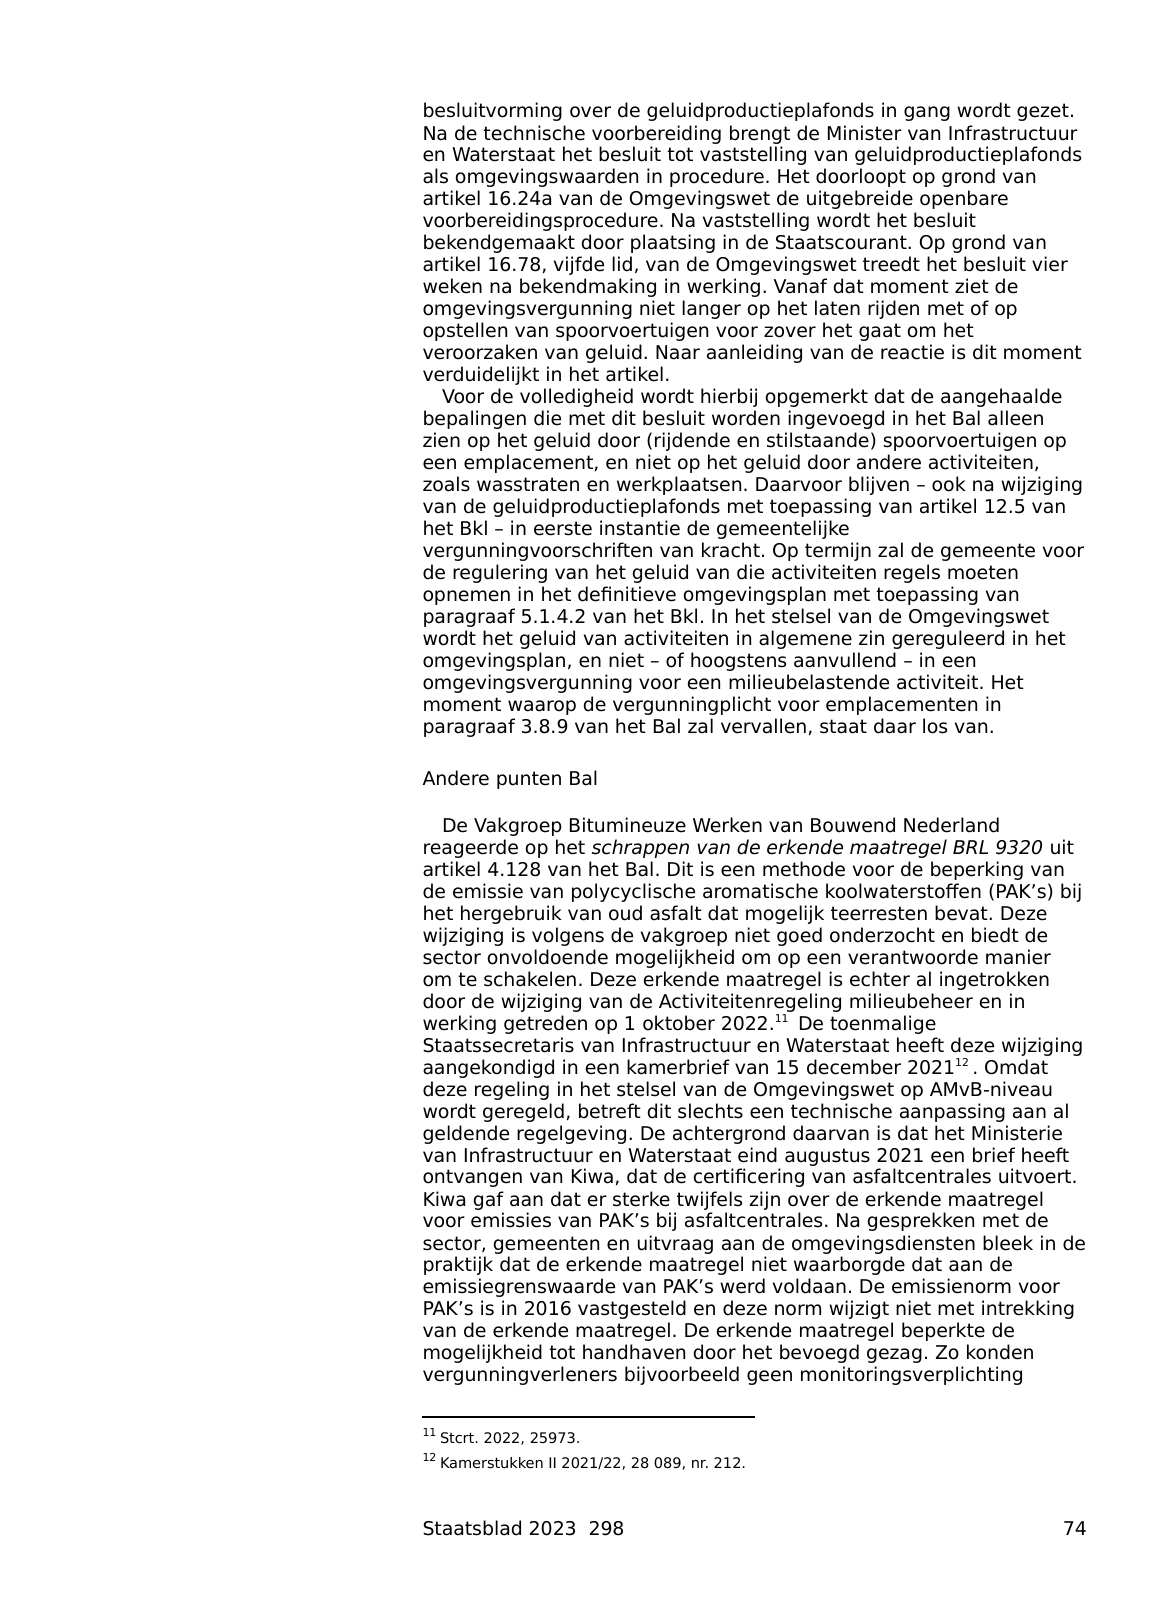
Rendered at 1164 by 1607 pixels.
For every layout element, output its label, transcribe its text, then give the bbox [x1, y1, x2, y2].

subtitle Andere punten Bal [422, 768, 1087, 790]
text De Vakgroep Bitumineuze Werken van Bouwend Nederland reageerde op het schrappen van de erkende maatregel BRL 9320 uit artikel 4.128 van het Bal. Dit is een methode voor de beperking van de emissie van polycyclische aromatische koolwaterstoffen (PAK’s) bij het hergebruik van oud asfalt dat mogelijk teerresten bevat. Deze wijziging is volgens de vakgroep niet goed onderzocht en biedt de sector onvoldoende mogelijkheid om op een verantwoorde manier om te schakelen. Deze erkende maatregel is echter al ingetrokken door de wijziging van de Activiteitenregeling milieubeheer en in werking getreden op 1 oktober 2022. De toenmalige Staatssecretaris van Infrastructuur en Waterstaat heeft deze wijziging aangekondigd in een kamerbrief van 15 december 2021. Omdat deze regeling in het stelsel van de Omgevingswet op AMvB-niveau wordt geregeld, betreft dit slechts een technische aanpassing aan al geldende regelgeving. De achtergrond daarvan is dat het Ministerie van Infrastructuur en Waterstaat eind augustus 2021 een brief heeft ontvangen van Kiwa, dat de certificering van asfaltcentrales uitvoert. Kiwa gaf aan dat er sterke twijfels zijn over de erkende maatregel voor emissies van PAK’s bij asfaltcentrales. Na gesprekken met de sector, gemeenten en uitvraag aan de omgevingsdiensten bleek in de praktijk dat de erkende maatregel niet waarborgde dat aan de emissiegrenswaarde van PAK’s werd voldaan. De emissienorm voor PAK’s is in 2016 vastgesteld en deze norm wijzigt niet met intrekking van de erkende maatregel. De erkende maatregel beperkte de mogelijkheid tot handhaven door het bevoegd gezag. Zo konden vergunningverleners bijvoorbeeld geen monitoringsverplichting [422, 815, 1087, 1386]
text Stcrt. 2022, 25973. [422, 1426, 1087, 1448]
text Voor de volledigheid wordt hierbij opgemerkt dat de aangehaalde bepalingen die met dit besluit worden ingevoegd in het Bal alleen zien op het geluid door (rijdende en stilstaande) spoorvoertuigen op een emplacement, en niet op het geluid door andere activiteiten, zoals wasstraten en werkplaatsen. Daarvoor blijven – ook na wijziging van de geluidproductieplafonds met toepassing van artikel 12.5 van het Bkl – in eerste instantie de gemeentelijke vergunningvoorschriften van kracht. Op termijn zal de gemeente voor de regulering van het geluid van die activiteiten regels moeten opnemen in het definitieve omgevingsplan met toepassing van paragraaf 5.1.4.2 van het Bkl. In het stelsel van de Omgevingswet wordt het geluid van activiteiten in algemene zin gereguleerd in het omgevingsplan, en niet – of hoogstens aanvullend – in een omgevingsvergunning voor een milieubelastende activiteit. Het moment waarop de vergunningplicht voor emplacementen in paragraaf 3.8.9 van het Bal zal vervallen, staat daar los van. [422, 386, 1087, 738]
text Kamerstukken II 2021/22, 28 089, nr. 212. [422, 1451, 1087, 1473]
text besluitvorming over de geluidproductieplafonds in gang wordt gezet. Na de technische voorbereiding brengt de Minister van Infrastructuur en Waterstaat het besluit tot vaststelling van geluidproductieplafonds als omgevingswaarden in procedure. Het doorloopt op grond van artikel 16.24a van de Omgevingswet de uitgebreide openbare voorbereidingsprocedure. Na vaststelling wordt het besluit bekendgemaakt door plaatsing in de Staatscourant. Op grond van artikel 16.78, vijfde lid, van de Omgevingswet treedt het besluit vier weken na bekendmaking in werking. Vanaf dat moment ziet de omgevingsvergunning niet langer op het laten rijden met of op opstellen van spoorvoertuigen voor zover het gaat om het veroorzaken van geluid. Naar aanleiding van de reactie is dit moment verduidelijkt in het artikel. [422, 100, 1087, 386]
